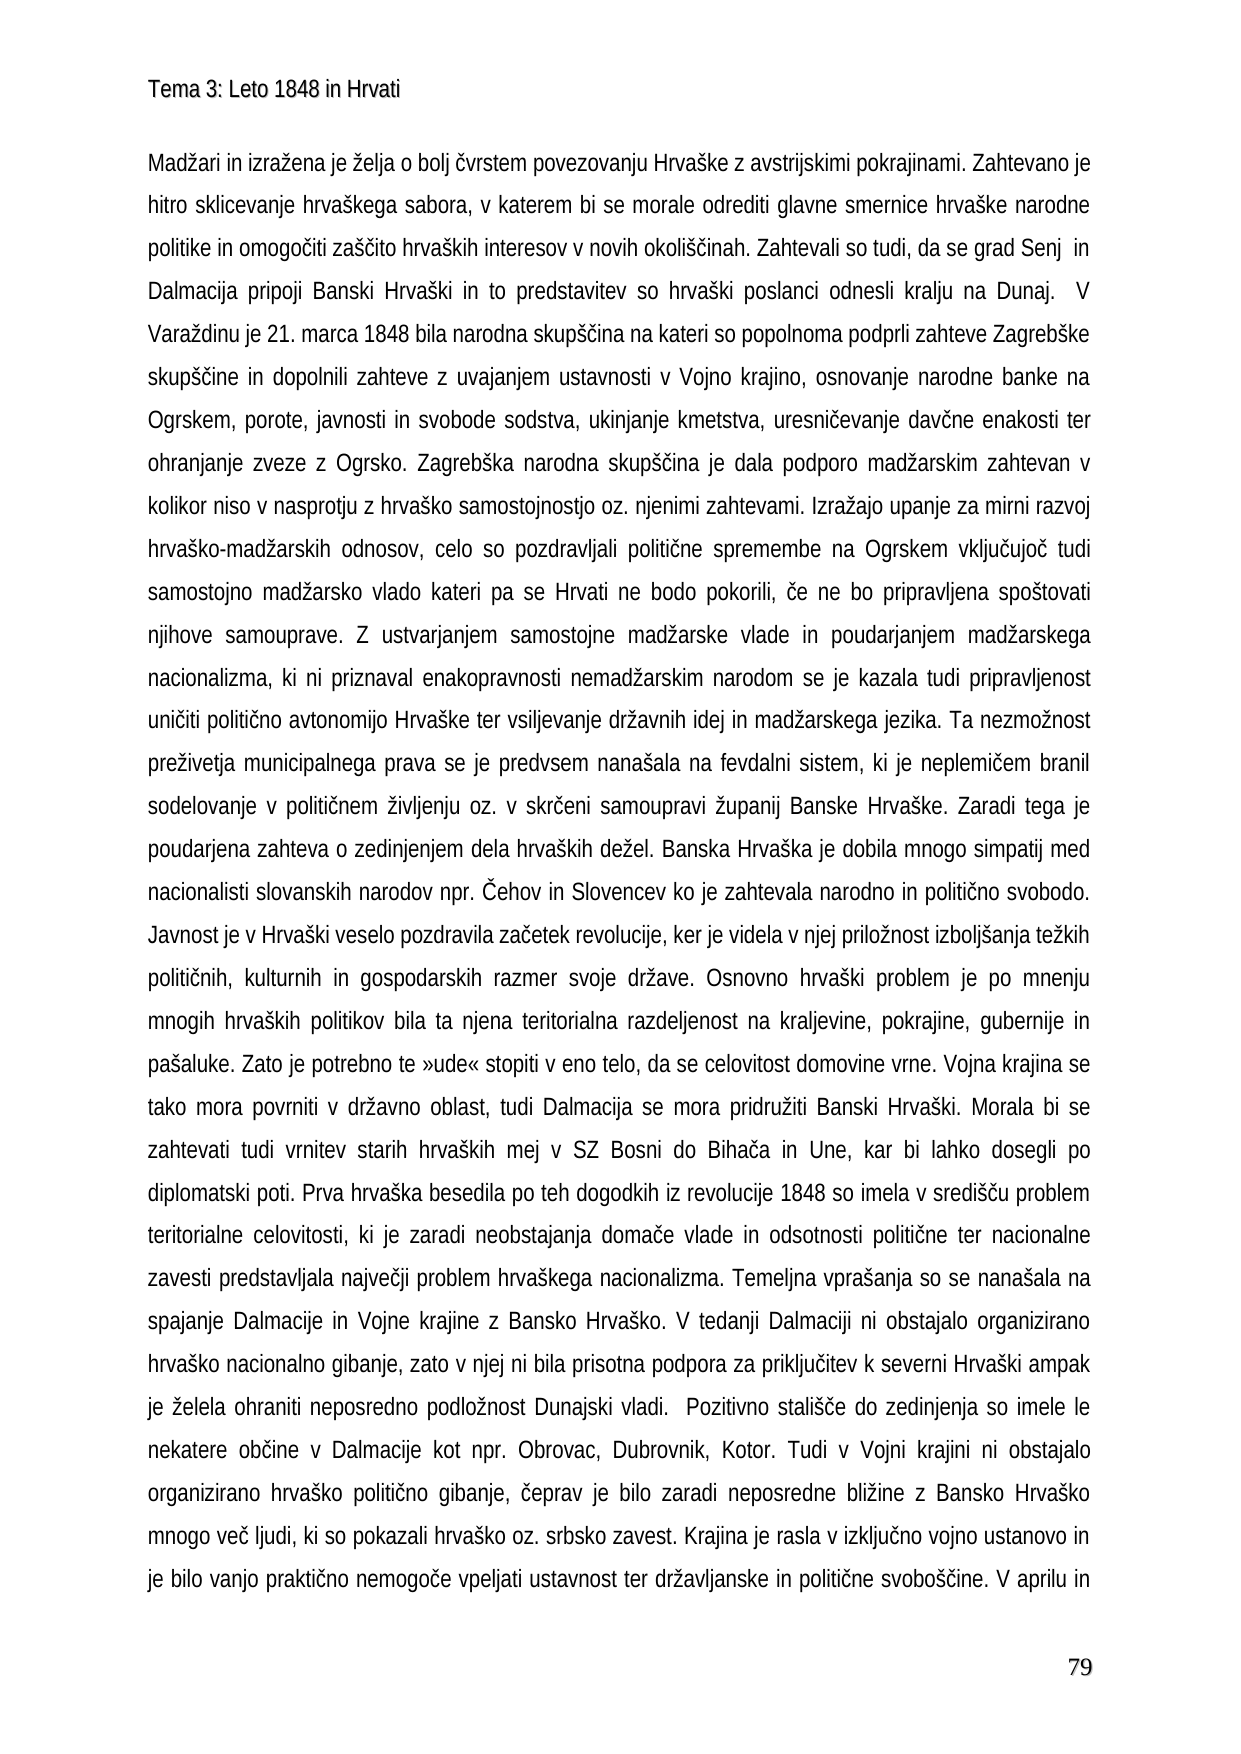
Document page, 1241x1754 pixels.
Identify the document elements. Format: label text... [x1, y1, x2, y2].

text Madžari in izražena je želja o bolj čvrstem povezovanju Hrvaške z avstrijskimi pokrajinami. Zahtevano je hitro sklicevanje hrvaškega sabora, v katerem bi se morale odrediti glavne smernice hrvaške narodne politike in omogočiti zaščito hrvaških interesov v novih okoliščinah. Zahtevali so tudi, da se grad Senj in Dalmacija pripoji Banski Hrvaški in to predstavitev so hrvaški poslanci odnesli kralju na Dunaj. V Varaždinu je 21. marca 1848 bila narodna skupščina na kateri so popolnoma podprli zahteve Zagrebške skupščine in dopolnili zahteve z uvajanjem ustavnosti v Vojno krajino, osnovanje narodne banke na Ogrskem, porote, javnosti in svobode sodstva, ukinjanje kmetstva, uresničevanje davčne enakosti ter ohranjanje zveze z Ogrsko. Zagrebška narodna skupščina je dala podporo madžarskim zahtevan v kolikor niso v nasprotju z hrvaško samostojnostjo oz. njenimi zahtevami. Izražajo upanje za mirni razvoj hrvaško-madžarskih odnosov, celo so pozdravljali politične spremembe na Ogrskem vključujoč tudi samostojno madžarsko vlado kateri pa se Hrvati ne bodo pokorili, če ne bo pripravljena spoštovati njihove samouprave. Z ustvarjanjem samostojne madžarske vlade in poudarjanjem madžarskega nacionalizma, ki ni priznaval enakopravnosti nemadžarskim narodom se je kazala tudi pripravljenost uničiti politično avtonomijo Hrvaške ter vsiljevanje državnih idej in madžarskega jezika. Ta nezmožnost preživetja municipalnega prava se je predvsem nanašala na fevdalni sistem, ki je neplemičem branil sodelovanje v političnem življenju oz. v skrčeni samoupravi županij Banske Hrvaške. Zaradi tega je poudarjena zahteva o zedinjenjem dela hrvaških dežel. Banska Hrvaška je dobila mnogo simpatij med nacionalisti slovanskih narodov npr. Čehov in Slovencev ko je zahtevala narodno in politično svobodo. Javnost je v Hrvaški veselo pozdravila začetek revolucije, ker je videla v njej priložnost izboljšanja težkih političnih, kulturnih in gospodarskih razmer svoje države. Osnovno hrvaški problem je po mnenju mnogih hrvaških politikov bila ta njena teritorialna razdeljenost na kraljevine, pokrajine, gubernije in pašaluke. Zato je potrebno te »ude« stopiti v eno telo, da se celovitost domovine vrne. Vojna krajina se tako mora povrniti v državno oblast, tudi Dalmacija se mora pridružiti Banski Hrvaški. Morala bi se zahtevati tudi vrnitev starih hrvaških mej v SZ Bosni do Bihača in Une, kar bi lahko dosegli po diplomatski poti. Prva hrvaška besedila po teh dogodkih iz revolucije 1848 so imela v središču problem teritorialne celovitosti, ki je zaradi neobstajanja domače vlade in odsotnosti politične ter nacionalne zavesti predstavljala največji problem hrvaškega nacionalizma. Temeljna vprašanja so se nanašala na spajanje Dalmacije in Vojne krajine z Bansko Hrvaško. V tedanji Dalmaciji ni obstajalo organizirano hrvaško nacionalno gibanje, zato v njej ni bila prisotna podpora za priključitev k severni Hrvaški ampak je želela ohraniti neposredno podložnost Dunajski vladi. Pozitivno stališče do zedinjenja so imele le nekatere občine v Dalmacije kot npr. Obrovac, Dubrovnik, Kotor. Tudi v Vojni krajini ni obstajalo organizirano hrvaško politično gibanje, čeprav je bilo zaradi neposredne bližine z Bansko Hrvaško mnogo več ljudi, ki so pokazali hrvaško oz. srbsko zavest. Krajina je rasla v izključno vojno ustanovo in je bilo vanjo praktično nemogoče vpeljati ustavnost ter državljanske in politične svoboščine. V aprilu in [148, 148, 1093, 1592]
